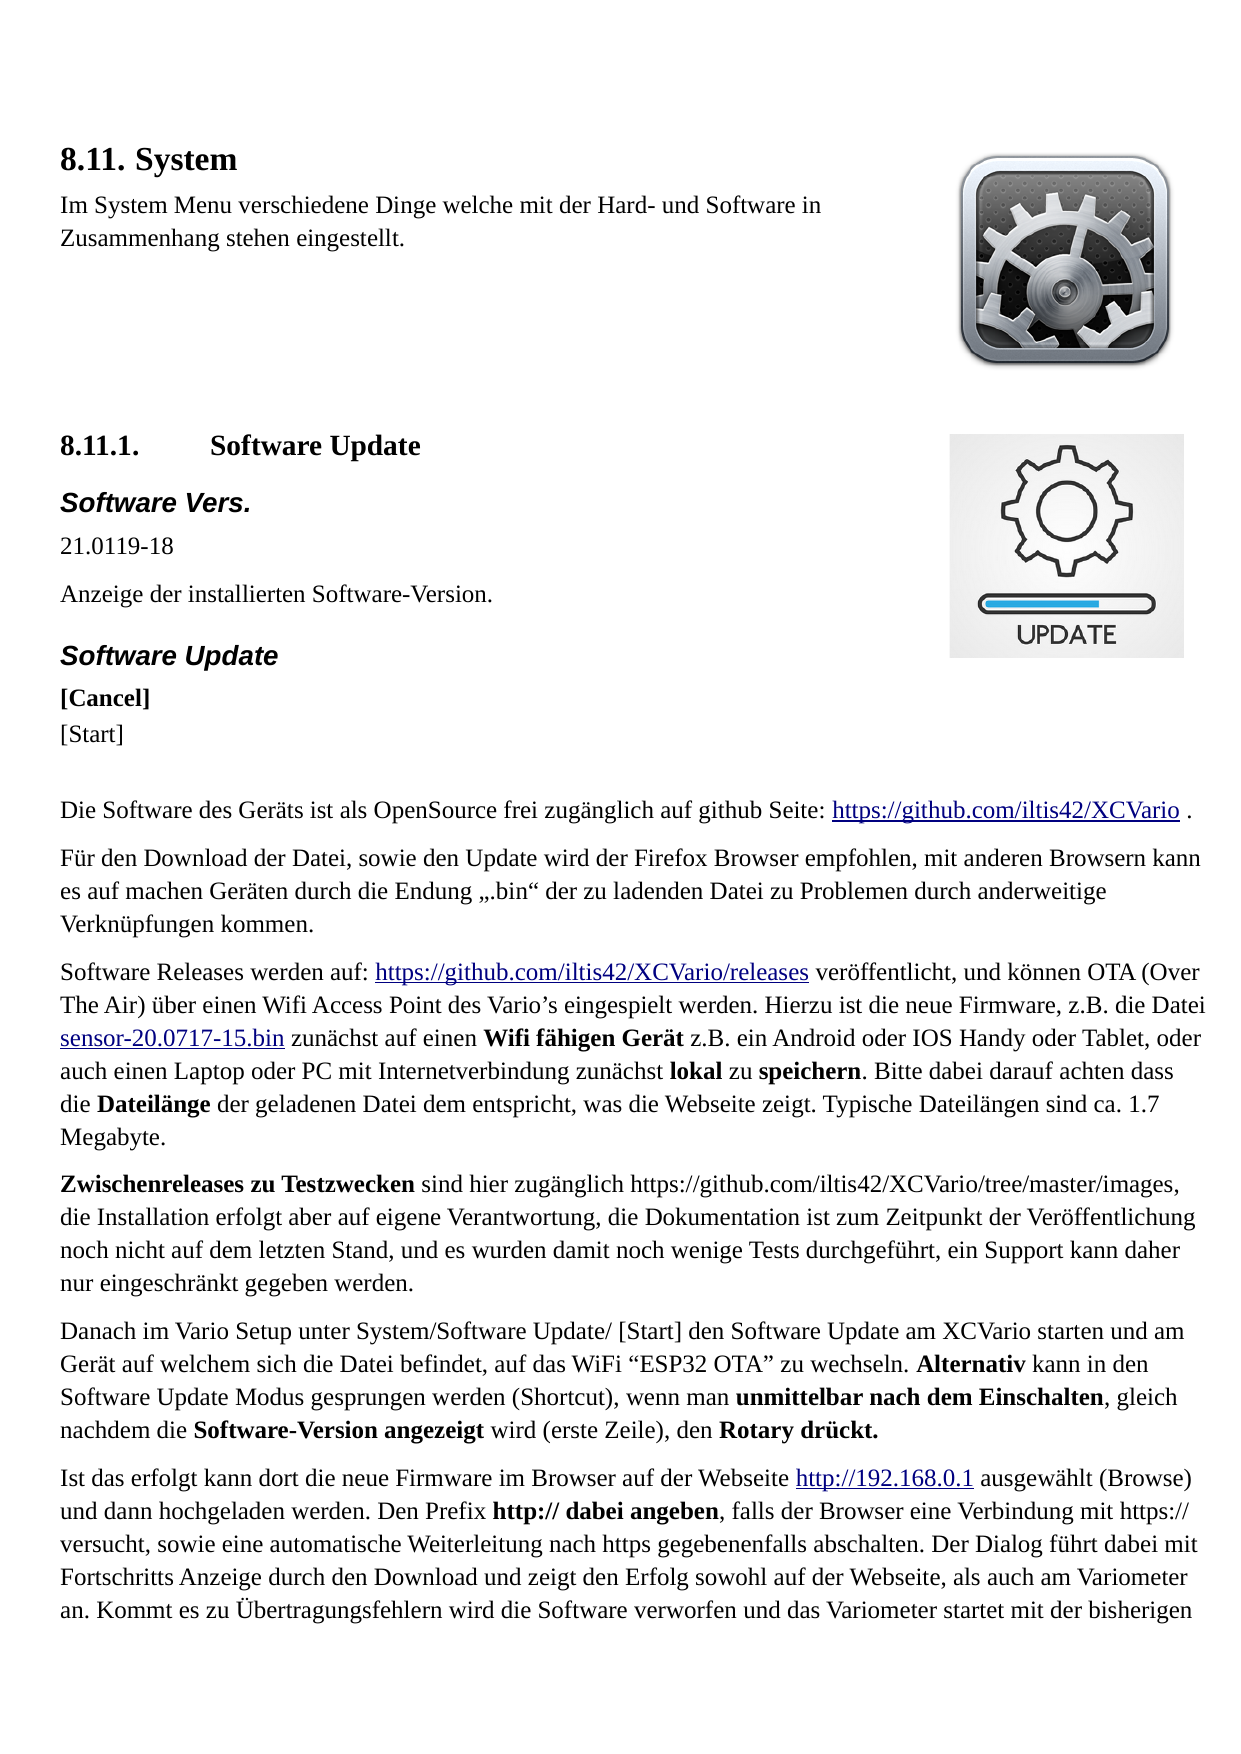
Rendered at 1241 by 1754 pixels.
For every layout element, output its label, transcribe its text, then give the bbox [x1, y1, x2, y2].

text Anzeige der installierten Software-Version. [60, 579, 949, 608]
subtitle Software Vers. [60, 487, 949, 519]
subtitle [1184, 487, 1207, 519]
text [Cancel] [60, 683, 1207, 712]
text Zwischenreleases zu Testzwecken sind hier zugänglich https://github.com/iltis42/XCVario/tree/master/images, die Installation erfolgt aber auf eigene Verantwortung, die Dokumentation ist zum Zeitpunkt der Veröffentlichung noch nicht auf dem letzten Stand, und es wurden damit noch wenige Tests durchgeführt, ein Support kann daher nur eingeschränkt gegeben werden. [60, 1169, 1207, 1297]
text Im System Menu verschiedene Dinge welche mit der Hard- und Software in Zusammenhang stehen eingestellt. [60, 190, 946, 252]
subtitle Software Update [60, 639, 1207, 671]
text Ist das erfolgt kann dort die neue Firmware im Browser auf der Webseite http://192.168.0.1 ausgewählt (Browse) und dann hochgeladen werden. Den Prefix http:// dabei angeben, falls der Browser eine Verbindung mit https:// versucht, sowie eine automatische Weiterleitung nach https gegebenenfalls abschalten. Der Dialog führt dabei mit Fortschritts Anzeige durch den Download und zeigt den Erfolg sowohl auf der Webseite, als auch am Variometer an. Kommt es zu Übertragungsfehlern wird die Software verworfen und das Variometer startet mit der bisherigen [60, 1463, 1207, 1623]
text Für den Download der Datei, sowie den Update wird der Firefox Browser empfohlen, mit anderen Browsern kann es auf machen Geräten durch die Endung „.bin“ der zu ladenden Datei zu Problemen durch anderweitige Verknüpfungen kommen. [60, 843, 1207, 938]
text Software Releases werden auf: https://github.com/iltis42/XCVario/releases veröffentlicht, und können OTA (Over The Air) über einen Wifi Access Point des Vario’s eingespielt werden. Hierzu ist die neue Firmware, z.B. die Datei sensor-20.0717-15.bin zunächst auf einen Wifi fähigen Gerät z.B. ein Android oder IOS Handy oder Tablet, oder auch einen Laptop oder PC mit Internetverbindung zunächst lokal zu speichern. Bitte dabei darauf achten dass die Dateilänge der geladenen Datei dem entspricht, was die Webseite zeigt. Typische Dateilängen sind ca. 1.7 Megabyte. [60, 957, 1207, 1151]
text [Start] [60, 719, 1207, 748]
subtitle Software Update [60, 428, 1207, 462]
text 21.0119-18 [60, 531, 949, 560]
subtitle System [60, 139, 1207, 178]
text Die Software des Geräts ist als OpenSource frei zugänglich auf github Seite: https://github.com/iltis42/XCVario . [60, 795, 1207, 824]
picture [949, 434, 1184, 658]
picture [946, 141, 1183, 377]
text [1184, 531, 1207, 560]
text Danach im Vario Setup unter System/Software Update/ [Start] den Software Update am XCVario starten und am Gerät auf welchem sich die Datei befindet, auf das WiFi “ESP32 OTA” zu wechseln. Alternativ kann in den Software Update Modus gesprungen werden (Shortcut), wenn man unmittelbar nach dem Einschalten, gleich nachdem die Software-Version angezeigt wird (erste Zeile), den Rotary drückt. [60, 1316, 1207, 1444]
